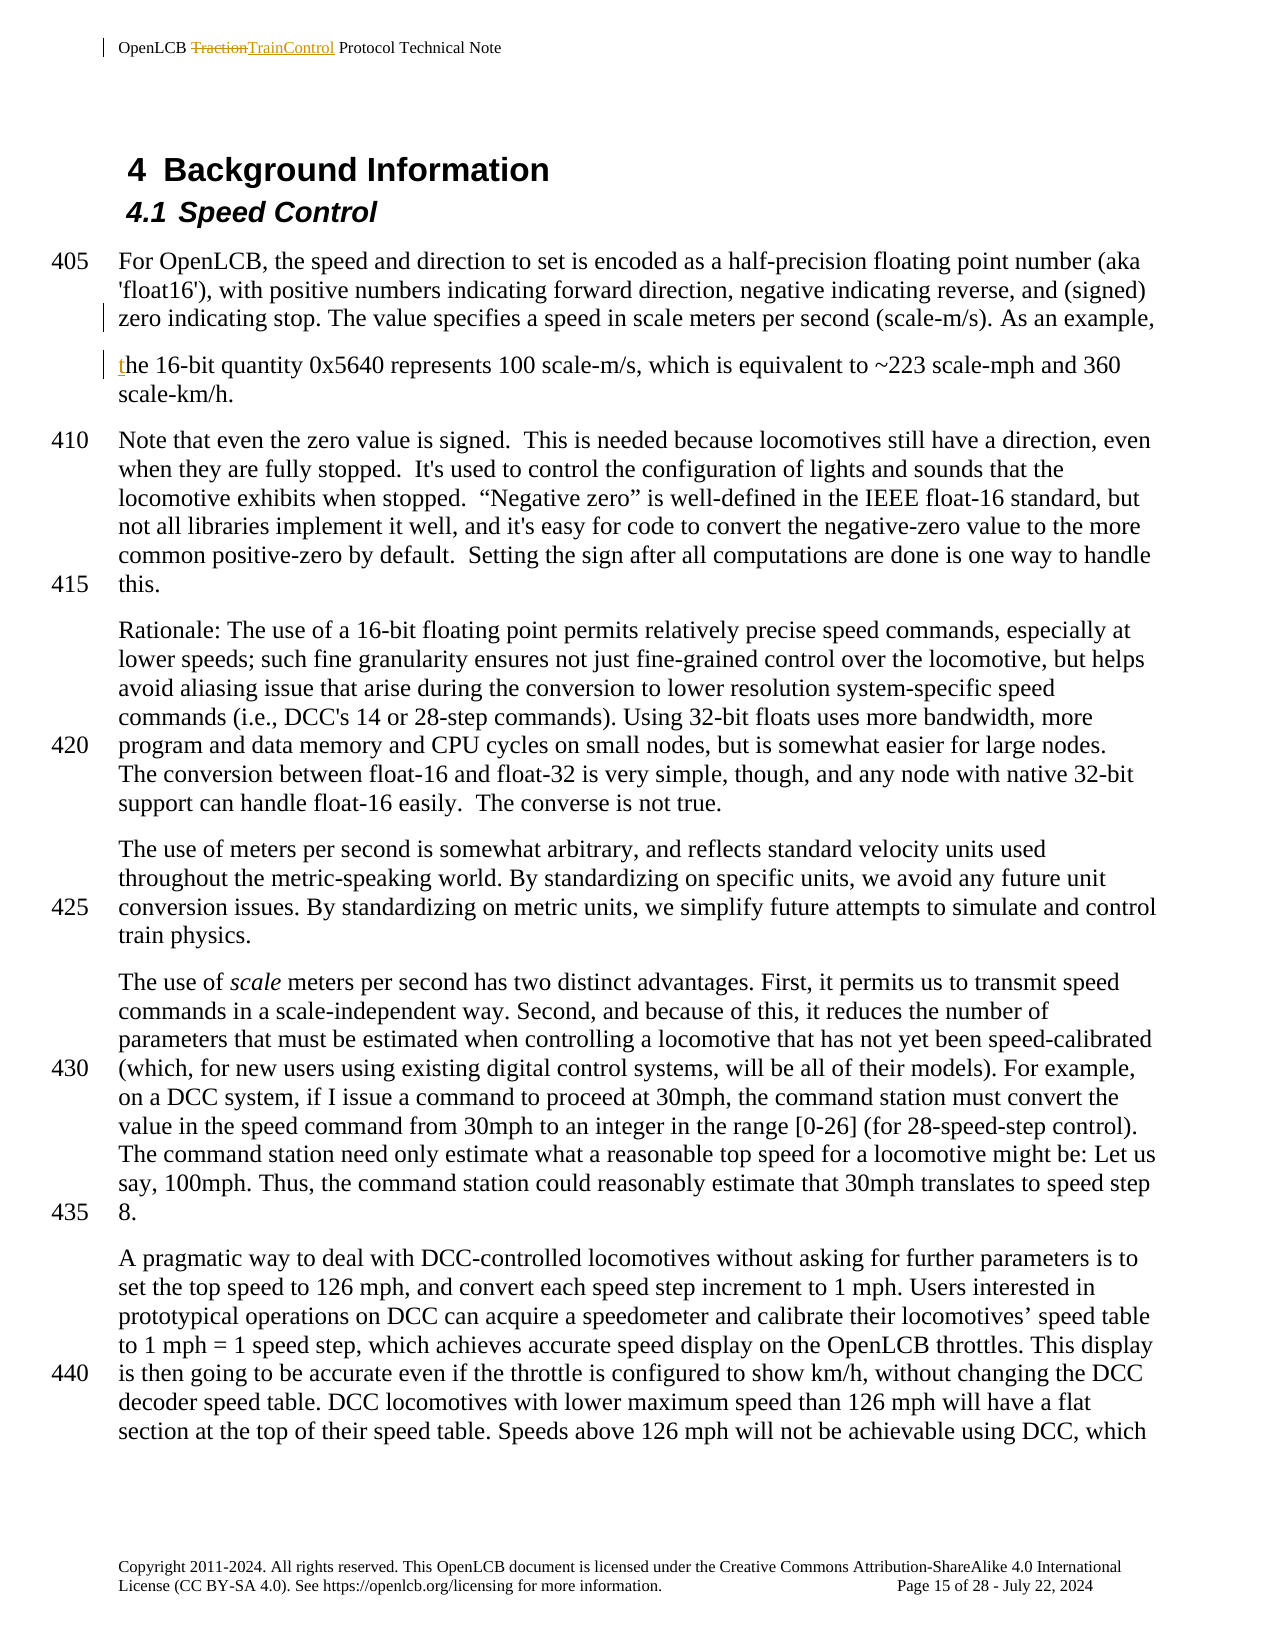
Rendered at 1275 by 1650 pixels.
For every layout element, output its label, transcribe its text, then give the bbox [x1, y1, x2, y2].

text Rationale: The use of a 16-bit floating point permits relatively precise speed commands, especially at lower speeds; such fine granularity ensures not just fine-grained control over the locomotive, but helps avoid aliasing issue that arise during the conversion to lower resolution system-specific speed commands (i.e., DCC's 14 or 28-step commands). Using 32-bit floats uses more bandwidth, more program and data memory and CPU cycles on small nodes, but is somewhat easier for large nodes. The conversion between float-16 and float-32 is very simple, though, and any node with native 32-bit support can handle float-16 easily. The converse is not true. [118, 615, 1157, 817]
text The use of meters per second is somewhat arbitrary, and reflects standard velocity units used throughout the metric-speaking world. By standardizing on specific units, we avoid any future unit conversion issues. By standardizing on metric units, we simplify future attempts to simulate and control train physics. [118, 834, 1157, 949]
text Note that even the zero value is signed. This is needed because locomotives still have a direction, even when they are fully stopped. It's used to control the configuration of lights and sounds that the locomotive exhibits when stopped. “Negative zero” is well-defined in the IEEE float-16 standard, but not all libraries implement it well, and it's easy for code to convert the negative-zero value to the more common positive-zero by default. Setting the sign after all computations are done is one way to handle this. [118, 425, 1157, 598]
text the 16-bit quantity 0x5640 represents 100 scale-m/s, which is equivalent to ~223 scale-mph and 360 scale-km/h. [118, 350, 1157, 407]
text For OpenLCB, the speed and direction to set is encoded as a half-precision floating point number (aka 'float16'), with positive numbers indicating forward direction, negative indicating reverse, and (signed) zero indicating stop. The value specifies a speed in scale meters per second (scale-m/s). As an example, [118, 246, 1157, 332]
subtitle Speed Control [118, 195, 1157, 228]
subtitle Background Information [118, 150, 1157, 188]
text A pragmatic way to deal with DCC-controlled locomotives without asking for further parameters is to set the top speed to 126 mph, and convert each speed step increment to 1 mph. Users interested in prototypical operations on DCC can acquire a speedometer and calibrate their locomotives’ speed table to 1 mph = 1 speed step, which achieves accurate speed display on the OpenLCB throttles. This display is then going to be accurate even if the throttle is configured to show km/h, without changing the DCC decoder speed table. DCC locomotives with lower maximum speed than 126 mph will have a flat section at the top of their speed table. Speeds above 126 mph will not be achievable using DCC, which [118, 1243, 1157, 1445]
text The use of scale meters per second has two distinct advantages. First, it permits us to transmit speed commands in a scale-independent way. Second, and because of this, it reduces the number of parameters that must be estimated when controlling a locomotive that has not yet been speed-calibrated (which, for new users using existing digital control systems, will be all of their models). For example, on a DCC system, if I issue a command to proceed at 30mph, the command station must convert the value in the speed command from 30mph to an integer in the range [0-26] (for 28-speed-step control). The command station need only estimate what a reasonable top speed for a locomotive might be: Let us say, 100mph. Thus, the command station could reasonably estimate that 30mph translates to speed step 8. [118, 967, 1157, 1226]
